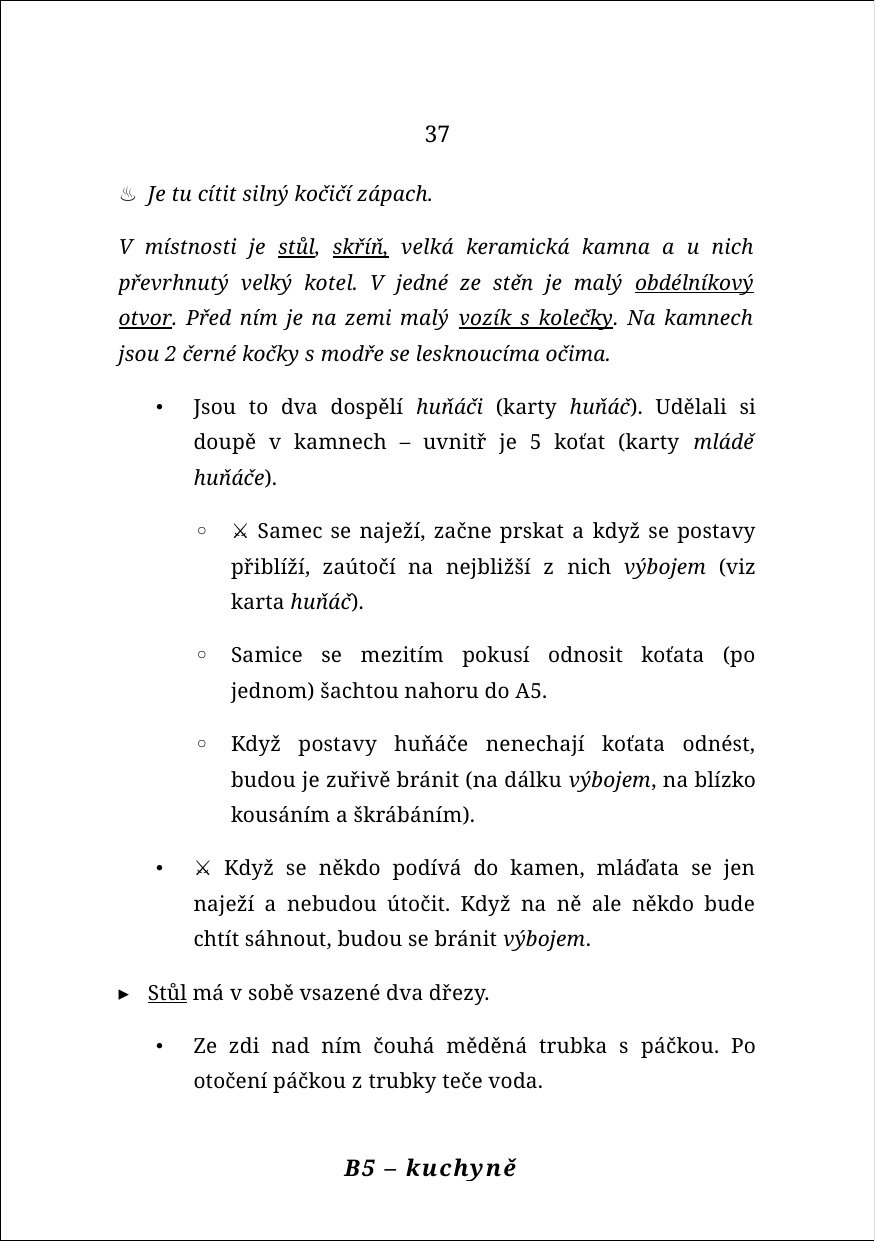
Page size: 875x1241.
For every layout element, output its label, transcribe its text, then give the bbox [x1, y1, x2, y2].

list Když postavy huňáče nenechají koťata odnést, budou je zuřivě bránit (na dálku výbojem, na blízko kousáním a⁠ škrábáním). [193, 729, 756, 829]
text ♨ Je tu cítit silný kočičí zápach. [118, 179, 756, 207]
list Jsou to dva dospělí huňáči (karty huňáč). Udělali si doupě v⁠ kamnech – uvnitř je 5 koťat (karty mládě huňáče). [156, 392, 756, 491]
list Samice se mezitím pokusí odnosit koťata (po jednom) šachtou nahoru do A5. [193, 641, 756, 704]
list ⚔ Když se někdo podívá do kamen, mláďata se jen naježí a⁠ nebudou útočit. Když na ně ale někdo bude chtít sáhnout, budou se bránit výbojem. [156, 853, 756, 953]
list ⚔ Samec se naježí, začne prskat a⁠ když se postavy přiblíží, zaútočí na nejbližší z⁠ nich výbojem (viz karta huňáč). [193, 516, 756, 616]
list Ze zdi nad ním čouhá měděná trubka s⁠ páčkou. Po otočení páčkou z⁠ trubky teče voda. [156, 1031, 756, 1095]
text ▸ Stůl má v⁠ sobě vsazené dva dřezy. [118, 978, 756, 1006]
text V⁠ místnosti je stůl, skříň, velká keramická kamna a⁠ u⁠ nich převrhnutý velký kotel. V⁠ jedné ze stěn je malý obdélníkový otvor. Před ním je na zemi malý vozík s⁠ kolečky. Na kamnech jsou 2 černé kočky s⁠ modře se lesknoucíma očima. [118, 232, 756, 367]
